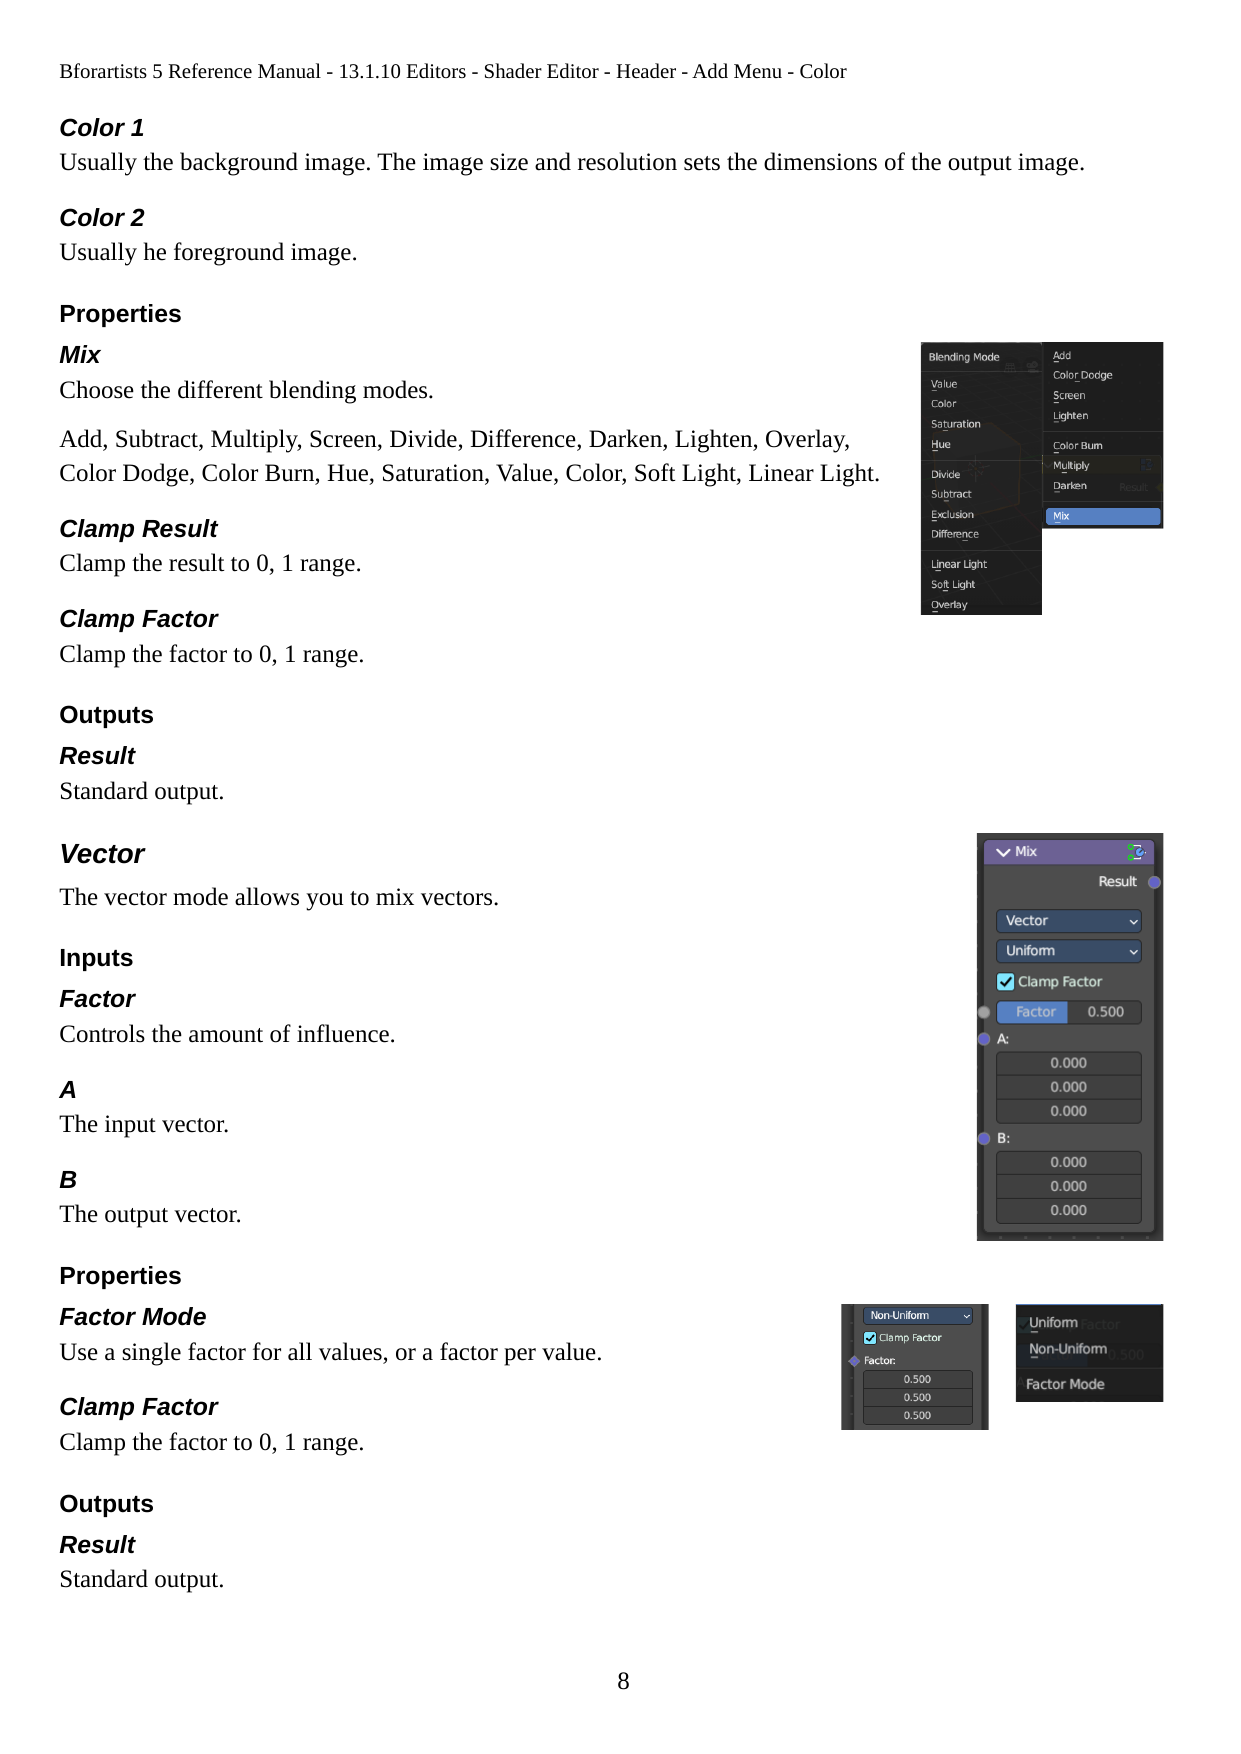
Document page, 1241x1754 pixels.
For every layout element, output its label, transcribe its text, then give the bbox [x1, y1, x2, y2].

subtitle Clamp Result [59, 514, 920, 542]
text Usually he foreground image. [59, 237, 1181, 266]
text The vector mode allows you to mix vectors. [59, 882, 976, 911]
text [1164, 1199, 1181, 1228]
subtitle Clamp Factor [59, 1392, 841, 1421]
text The output vector. [59, 1199, 976, 1228]
subtitle Vector [59, 838, 976, 869]
text [1164, 1109, 1181, 1138]
subtitle [1164, 514, 1181, 542]
text Standard output. [59, 1564, 1181, 1593]
picture [1015, 1304, 1164, 1402]
text Controls the amount of influence. [59, 1019, 976, 1048]
text Use a single factor for all values, or a factor per value. [59, 1337, 841, 1366]
subtitle [1164, 838, 1181, 869]
text The input vector. [59, 1109, 976, 1138]
subtitle Factor Mode [59, 1302, 1181, 1331]
picture [920, 342, 1164, 617]
subtitle Properties [59, 1261, 1181, 1290]
text Clamp the factor to 0, 1 range. [59, 639, 1181, 667]
text Clamp the result to 0, 1 range. [59, 548, 920, 577]
subtitle Mix [59, 340, 1181, 369]
subtitle [989, 1392, 1181, 1421]
text Standard output. [59, 776, 1181, 805]
picture [841, 1304, 989, 1430]
subtitle Color 2 [59, 203, 1181, 231]
subtitle Outputs [59, 700, 1181, 729]
subtitle Clamp Factor [59, 604, 1181, 632]
subtitle Color 1 [59, 113, 1181, 141]
subtitle A [59, 1075, 976, 1103]
subtitle Result [59, 741, 1181, 770]
picture [976, 833, 1164, 1241]
subtitle Inputs [59, 943, 976, 972]
subtitle B [59, 1165, 976, 1193]
text Clamp the factor to 0, 1 range. [59, 1427, 1181, 1456]
subtitle Result [59, 1530, 1181, 1558]
subtitle [1164, 1075, 1181, 1103]
text Choose the different blending modes. [59, 375, 920, 404]
subtitle Properties [59, 299, 1181, 328]
subtitle [1164, 984, 1181, 1013]
subtitle Outputs [59, 1489, 1181, 1517]
subtitle [1164, 1165, 1181, 1193]
subtitle [1164, 943, 1181, 972]
text Add, Subtract, Multiply, Screen, Divide, Difference, Darken, Lighten, Overlay, Color Dodge, Color Burn, Hue, Saturation, Value, Color, Soft Light, Linear Light. [59, 424, 920, 487]
text Usually the background image. The image size and resolution sets the dimensions of the output image. [59, 147, 1181, 176]
subtitle Factor [59, 984, 976, 1013]
